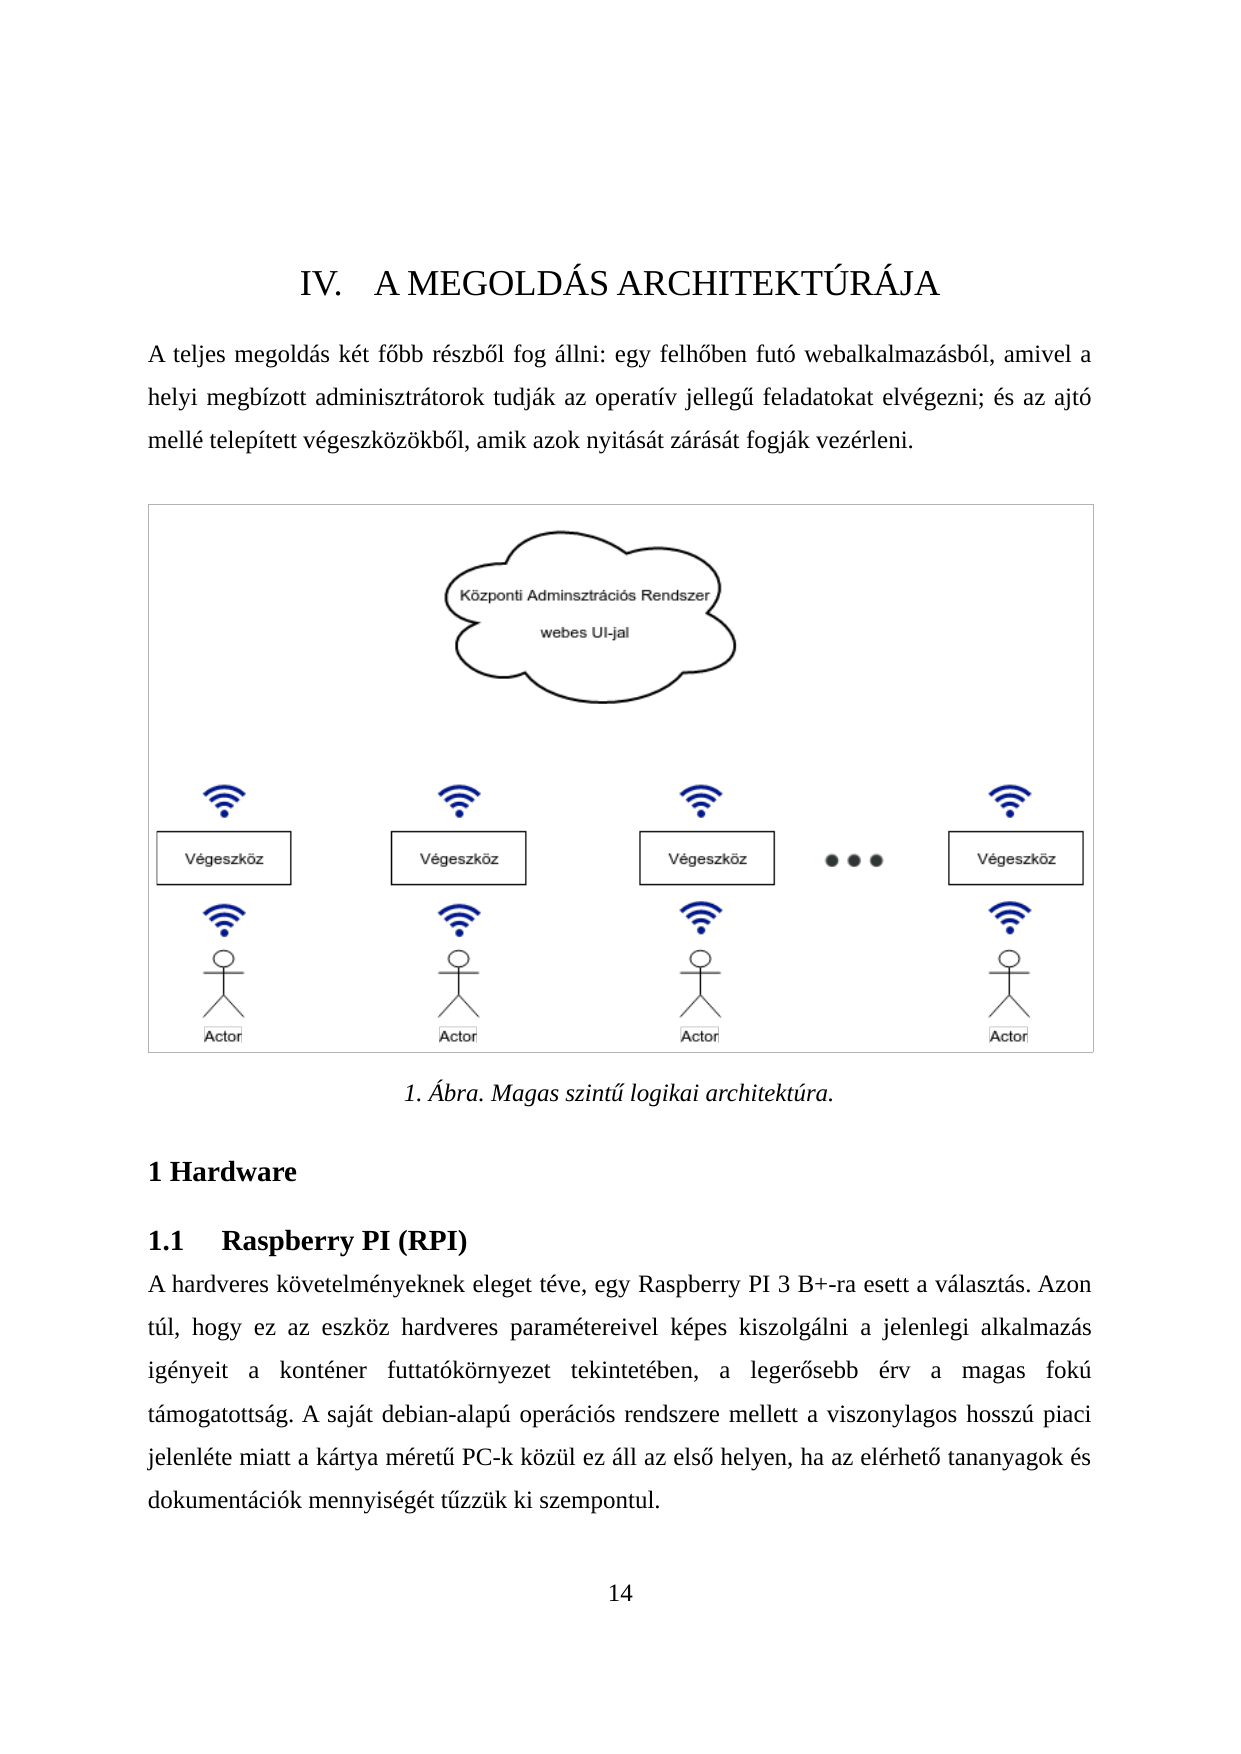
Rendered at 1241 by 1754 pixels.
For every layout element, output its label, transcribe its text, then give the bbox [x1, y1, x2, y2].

subtitle Raspberry PI (RPI) [148, 1223, 1093, 1257]
text 1. Ábra. Magas szintű logikai architektúra. [148, 1053, 1093, 1107]
text [148, 492, 1093, 504]
picture [156, 512, 1084, 1043]
subtitle Hardware [148, 1154, 1093, 1188]
text A hardveres követelményeknek eleget téve, egy Raspberry PI 3 B+-ra esett a választás. Azon túl, hogy ez az eszköz hardveres paramétereivel képes kiszolgálni a jelenlegi alkalmazás igényeit a konténer futtatókörnyezet tekintetében, a legerősebb érv a magas fokú támogatottság. A saját debian-alapú operációs rendszere mellett a viszonylagos hosszú piaci jelenléte miatt a kártya méretű PC-k közül ez áll az első helyen, ha az elérhető tananyagok és dokumentációk mennyiségét tűzzük ki szempontul. [148, 1269, 1093, 1514]
text [149, 505, 1093, 1052]
text A teljes megoldás két főbb részből fog állni: egy felhőben futó webalkalmazásból, amivel a helyi megbízott adminisztrátorok tudják az operatív jellegű feladatokat elvégezni; és az ajtó mellé telepített végeszközökből, amik azok nyitását zárását fogják vezérleni. [148, 339, 1093, 454]
subtitle A MEGOLDÁS ARCHITEKTÚRÁJA [148, 261, 1093, 303]
